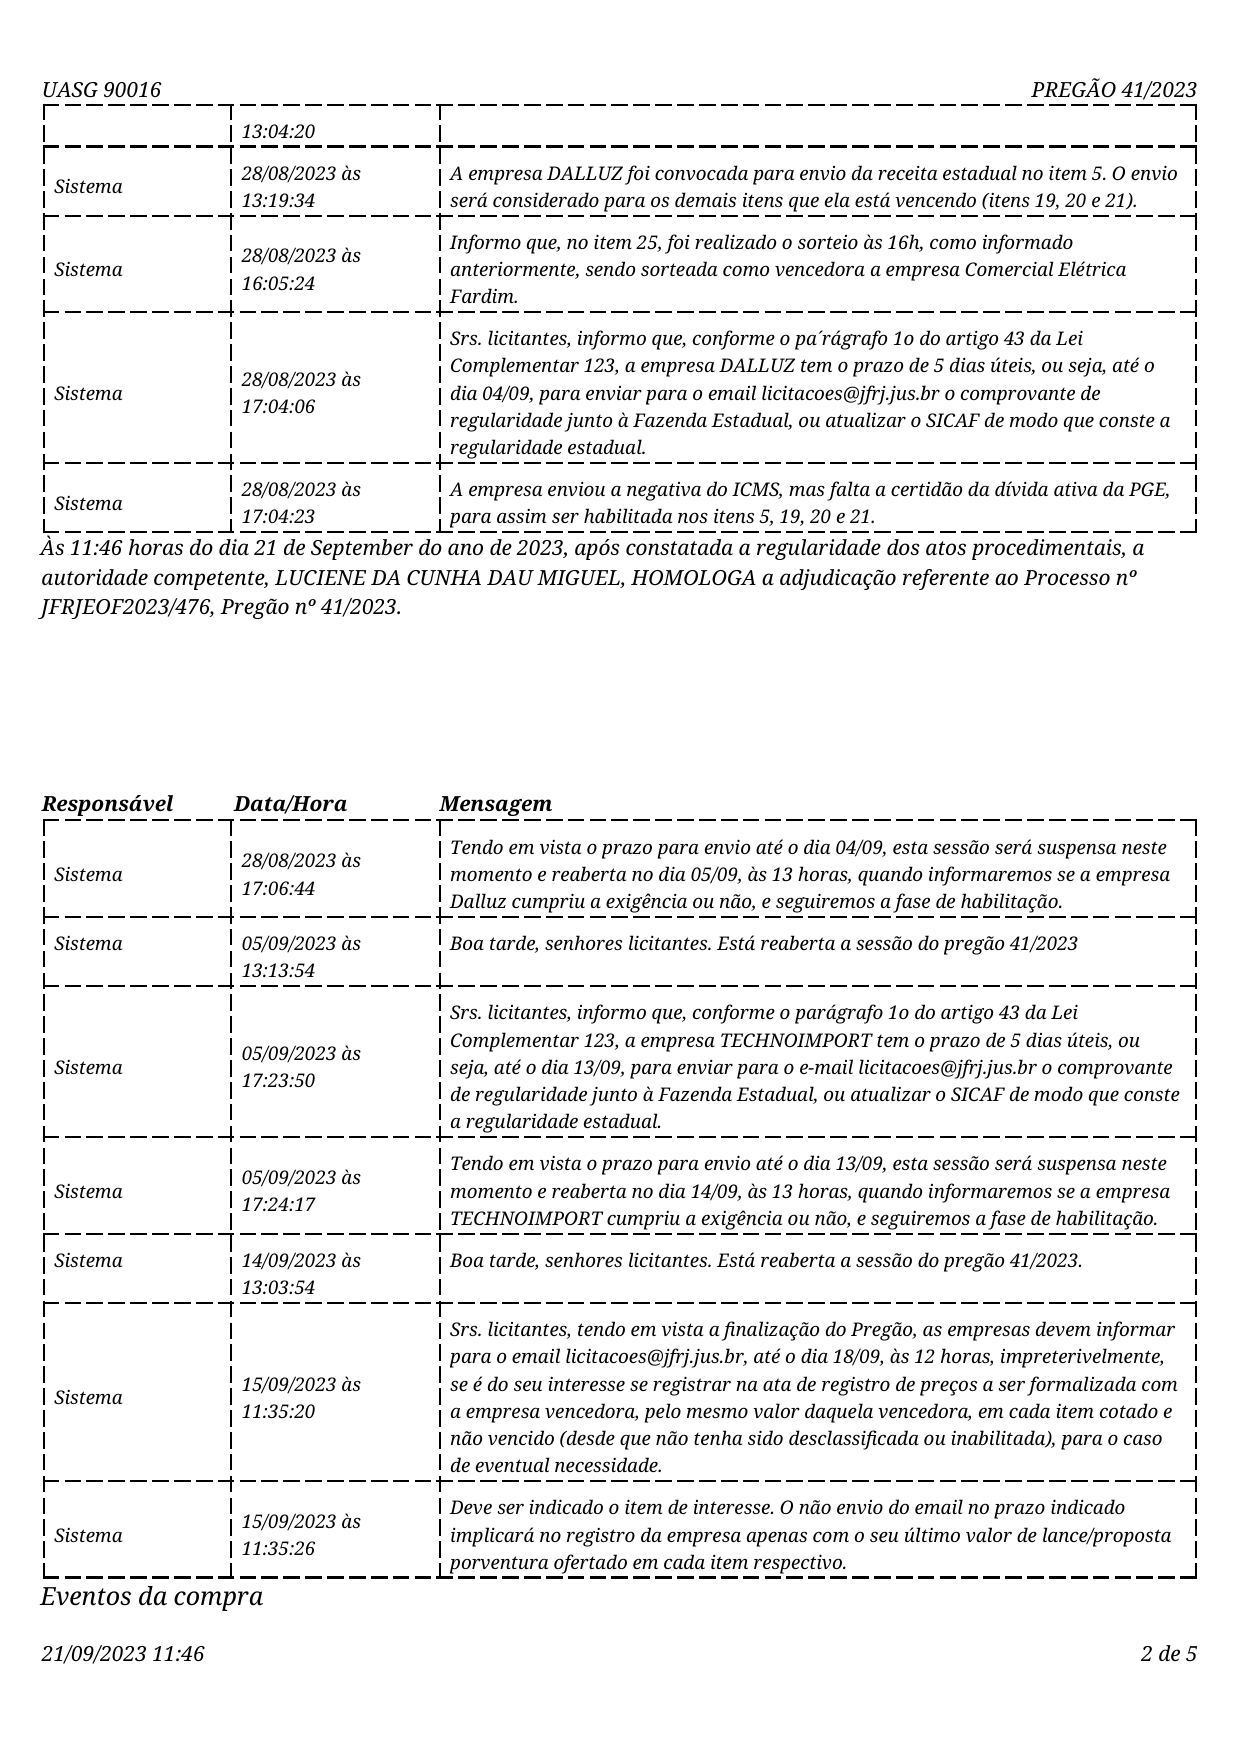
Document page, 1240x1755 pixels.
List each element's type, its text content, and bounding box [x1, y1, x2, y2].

text Eventos da compra [40, 1578, 1200, 1613]
table_cell Srs. licitantes, informo que, conforme o parágrafo 1o do artigo 43 da Lei Complementar 123, a empresa TECHNOIMPORT tem o prazo de 5 dias úteis, ou seja, até o dia 13/09, para enviar para o e-mail licitacoes@jfrj.jus.br o comprovante de regularidade junto à Fazenda Estadual, ou atualizar o SICAF de modo que conste a regularidade estadual. [440, 985, 1196, 1136]
table_cell 15/09/2023 às 11:35:26 [231, 1480, 439, 1576]
table_cell 28/08/2023 às 13:19:34 [231, 145, 439, 214]
table_cell Sistema [44, 985, 231, 1136]
table_cell Sistema [44, 215, 231, 311]
table_cell Sistema [44, 1480, 231, 1576]
table_cell Srs. licitantes, informo que, conforme o pa´rágrafo 1o do artigo 43 da Lei Complementar 123, a empresa DALLUZ tem o prazo de 5 dias úteis, ou seja, até o dia 04/09, para enviar para o email licitacoes@jfrj.jus.br o comprovante de regularidade junto à Fazenda Estadual, ou atualizar o SICAF de modo que conste a regularidade estadual. [440, 311, 1196, 462]
table_cell 05/09/2023 às 17:24:17 [231, 1136, 439, 1232]
table_cell Sistema [44, 311, 231, 462]
table_header Tendo em vista o prazo para envio até o dia 04/09, esta sessão será suspensa neste momento e reaberta no dia 05/09, às 13 horas, quando informaremos se a empresa Dalluz cumpriu a exigência ou não, e seguiremos a fase de habilitação. [440, 819, 1196, 916]
table_cell 28/08/2023 às 16:05:24 [231, 215, 439, 311]
table_cell 05/09/2023 às 13:13:54 [231, 916, 439, 985]
table_cell Deve ser indicado o item de interesse. O não envio do email no prazo indicado implicará no registro da empresa apenas com o seu último valor de lance/proposta porventura ofertado em cada item respectivo. [440, 1480, 1196, 1576]
table_cell Sistema [44, 1302, 231, 1480]
table_cell Sistema [44, 916, 231, 985]
table_cell 13:04:20 [231, 104, 439, 145]
table_header 28/08/2023 às 17:06:44 [231, 819, 439, 916]
table_cell Sistema [44, 1136, 231, 1232]
table_cell [44, 104, 231, 145]
table_cell Tendo em vista o prazo para envio até o dia 13/09, esta sessão será suspensa neste momento e reaberta no dia 14/09, às 13 horas, quando informaremos se a empresa TECHNOIMPORT cumpriu a exigência ou não, e seguiremos a fase de habilitação. [440, 1136, 1196, 1232]
table_cell 14/09/2023 às 13:03:54 [231, 1233, 439, 1302]
table_cell 15/09/2023 às 11:35:20 [231, 1302, 439, 1480]
table_cell A empresa enviou a negativa do ICMS, mas falta a certidão da dívida ativa da PGE, para assim ser habilitada nos itens 5, 19, 20 e 21. [440, 462, 1196, 531]
table_cell 28/08/2023 às 17:04:06 [231, 311, 439, 462]
table_cell Informo que, no item 25, foi realizado o sorteio às 16h, como informado anteriormente, sendo sorteada como vencedora a empresa Comercial Elétrica Fardim. [440, 215, 1196, 311]
text Às 11:46 horas do dia 21 de September do ano de 2023, após constatada a regularidade dos atos procedimentais, a autoridade competente, LUCIENE DA CUNHA DAU MIGUEL, HOMOLOGA a adjudicação referente ao Processo nº JFRJEOF2023/476, Pregão nº 41/2023. [40, 533, 1200, 621]
table_cell Boa tarde, senhores licitantes. Está reaberta a sessão do pregão 41/2023. [440, 1233, 1196, 1302]
text Responsável Data/Hora Mensagem [42, 789, 1200, 817]
table_cell Sistema [44, 462, 231, 531]
table_cell [440, 104, 1196, 145]
table_header Sistema [44, 819, 231, 916]
table_cell Sistema [44, 1233, 231, 1302]
table_cell 05/09/2023 às 17:23:50 [231, 985, 439, 1136]
table_cell A empresa DALLUZ foi convocada para envio da receita estadual no item 5. O envio será considerado para os demais itens que ela está vencendo (itens 19, 20 e 21). [440, 145, 1196, 214]
table_cell Sistema [44, 145, 231, 214]
table_cell Srs. licitantes, tendo em vista a finalização do Pregão, as empresas devem informar para o email licitacoes@jfrj.jus.br, até o dia 18/09, às 12 horas, impreterivelmente, se é do seu interesse se registrar na ata de registro de preços a ser formalizada com a empresa vencedora, pelo mesmo valor daquela vencedora, em cada item cotado e não vencido (desde que não tenha sido desclassificada ou inabilitada), para o caso de eventual necessidade. [440, 1302, 1196, 1480]
table_cell Boa tarde, senhores licitantes. Está reaberta a sessão do pregão 41/2023 [440, 916, 1196, 985]
table_cell 28/08/2023 às 17:04:23 [231, 462, 439, 531]
